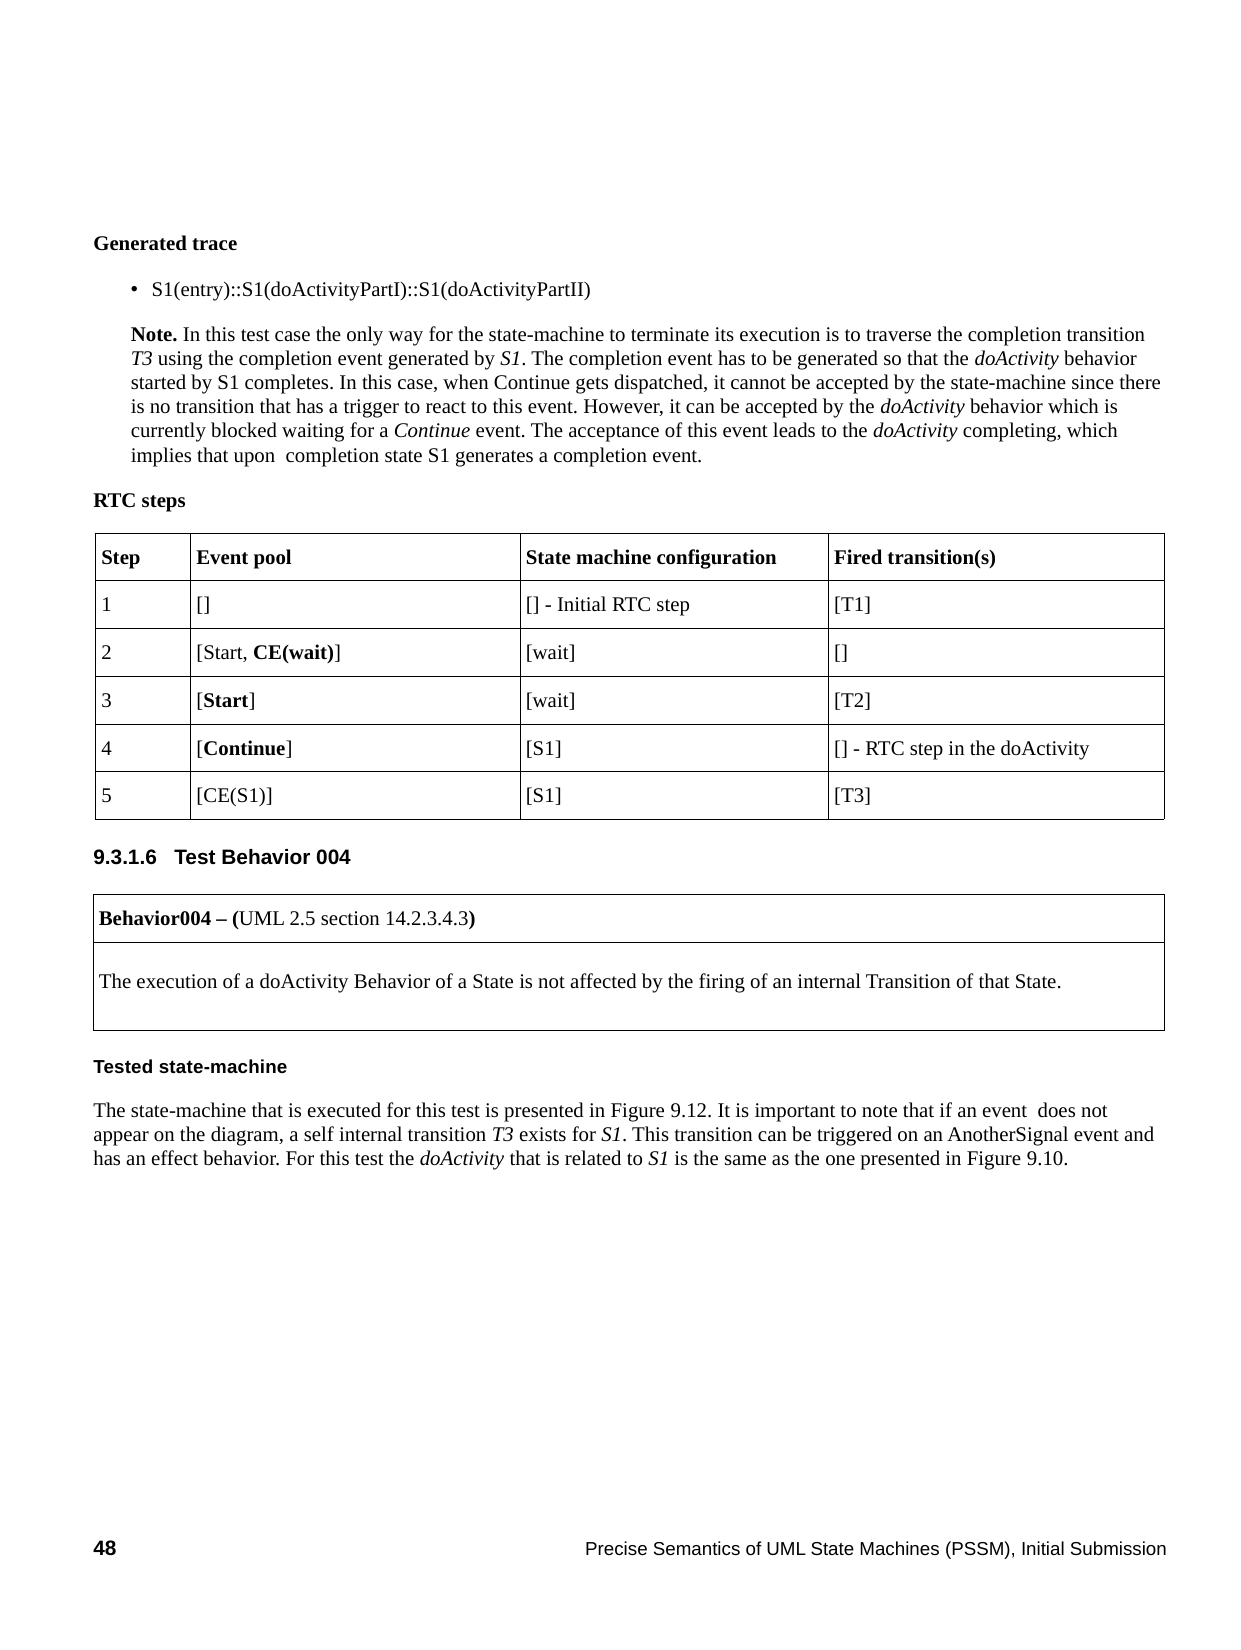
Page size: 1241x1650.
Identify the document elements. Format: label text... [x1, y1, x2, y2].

table_cell [Start, CE(wait)] [191, 629, 520, 676]
table_cell [wait] [521, 677, 828, 723]
table_cell [S1] [521, 772, 828, 819]
text Generated trace [93, 231, 1164, 255]
table_cell [] [191, 581, 520, 628]
text Note. In this test case the only way for the state-machine to terminate its execution is to traverse the completion transition T3 using the completion event generated by S1. The completion event has to be generated so that the doActivity behavior started by S1 completes. In this case, when Continue gets dispatched, it cannot be accepted by the state-machine since there is no transition that has a trigger to react to this event. However, it can be accepted by the doActivity behavior which is currently blocked waiting for a Continue event. The acceptance of this event leads to the doActivity completing, which implies that upon completion state S1 generates a completion event. [131, 322, 1164, 467]
table_cell [] - Initial RTC step [521, 581, 828, 628]
table_header Event pool [191, 534, 520, 580]
table_cell 4 [96, 725, 190, 771]
table_header Fired transition(s) [829, 534, 1164, 580]
table_cell [T1] [829, 581, 1164, 628]
table_cell [] [829, 629, 1164, 676]
list S1(entry)::S1(doActivityPartI)::S1(doActivityPartII) [131, 276, 1164, 301]
table_cell [wait] [521, 629, 828, 676]
table_cell [T3] [829, 772, 1164, 819]
table_cell The execution of a doActivity Behavior of a State is not affected by the firing of an internal Transition of that State. [94, 943, 1164, 1030]
table_cell [Continue] [191, 725, 520, 771]
table_cell [Start] [191, 677, 520, 723]
table_cell [] - RTC step in the doActivity [829, 725, 1164, 771]
table_cell 1 [96, 581, 190, 628]
table_cell 2 [96, 629, 190, 676]
table_cell [T2] [829, 677, 1164, 723]
table_cell [S1] [521, 725, 828, 771]
table_cell 5 [96, 772, 190, 819]
text RTC steps [93, 488, 1164, 512]
table_header Step [96, 534, 190, 580]
table_header Behavior004 – (UML 2.5 section 14.2.3.4.3) [94, 895, 1164, 942]
table_header State machine configuration [521, 534, 828, 580]
table_cell [CE(S1)] [191, 772, 520, 819]
subtitle Test Behavior 004 [93, 844, 1164, 869]
text The state-machine that is executed for this test is presented in Figure 9.12. It is important to note that if an event does not appear on the diagram, a self internal transition T3 exists for S1. This transition can be triggered on an AnotherSignal event and has an effect behavior. For this test the doActivity that is related to S1 is the same as the one presented in Figure 9.10. [93, 1098, 1164, 1170]
table_cell 3 [96, 677, 190, 723]
subtitle Tested state-machine [93, 1056, 1164, 1077]
